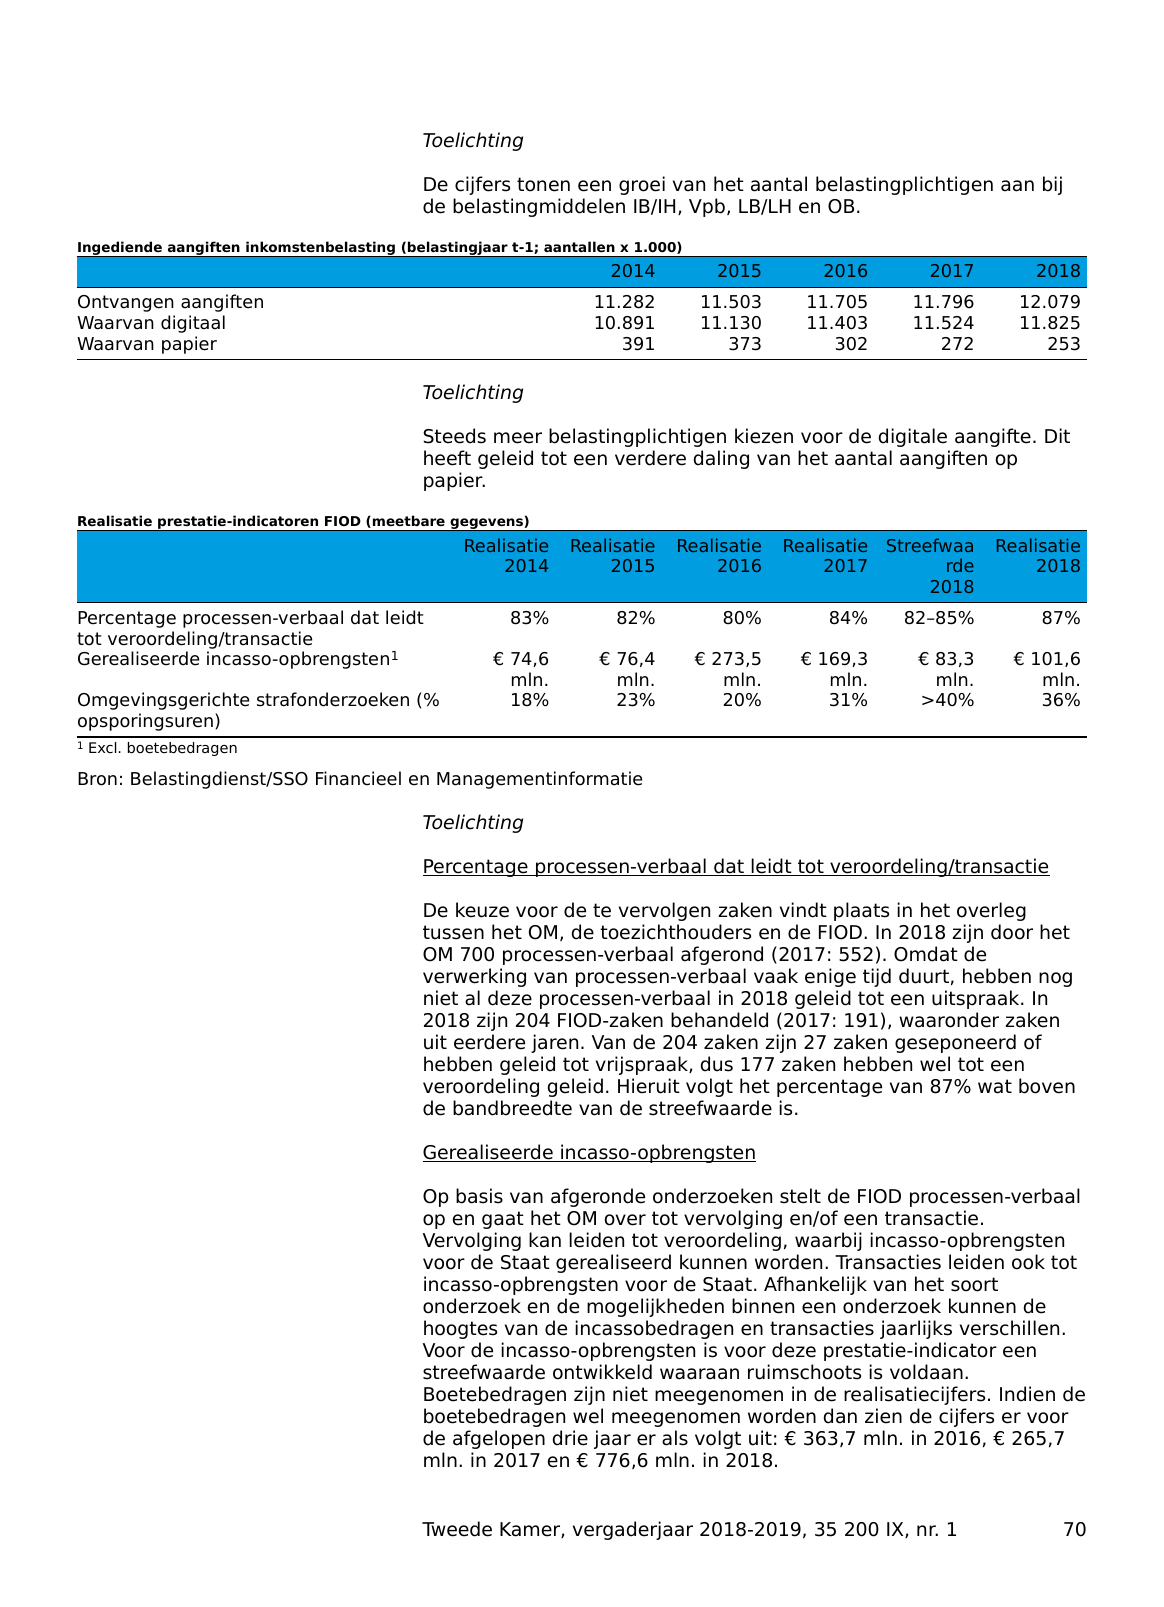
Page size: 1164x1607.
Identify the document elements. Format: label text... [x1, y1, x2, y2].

table_cell Streefwaarde 2018 [874, 531, 980, 602]
table_header Realisatie prestatie-indicatoren FIOD (meetbare gegevens) [77, 514, 1087, 530]
table_cell 11.503 [661, 288, 768, 313]
subtitle Toelichting [422, 382, 1087, 404]
text De keuze voor de te vervolgen zaken vindt plaats in het overleg tussen het OM, de toezichthouders en de FIOD. In 2018 zijn door het OM 700 processen-verbaal afgerond (2017: 552). Omdat de verwerking van processen-verbaal vaak enige tijd duurt, hebben nog niet al deze processen-verbaal in 2018 geleid tot een uitspraak. In 2018 zijn 204 FIOD-zaken behandeld (2017: 191), waaronder zaken uit eerdere jaren. Van de 204 zaken zijn 27 zaken geseponeerd of hebben geleid tot vrijspraak, dus 177 zaken hebben wel tot een veroordeling geleid. Hieruit volgt het percentage van 87% wat boven de bandbreedte van de streefwaarde is. [422, 900, 1087, 1120]
table_cell 2017 [874, 257, 980, 287]
table_cell Ontvangen aangiften [77, 288, 555, 313]
table_cell Percentage processen-verbaal dat leidt tot veroordeling/transactie [77, 603, 449, 649]
table_cell 80% [661, 603, 768, 649]
table_cell 2014 [555, 257, 661, 287]
table_cell 253 [980, 334, 1087, 359]
table_cell 11.796 [874, 288, 980, 313]
table_cell 11.524 [874, 313, 980, 334]
table_cell 83% [449, 603, 555, 649]
table_cell € 76,4 mln. [555, 649, 661, 690]
table_cell 36% [980, 690, 1087, 736]
table_cell 11.825 [980, 313, 1087, 334]
table_cell 11.403 [768, 313, 874, 334]
table_cell Gerealiseerde incasso-opbrengsten1 [77, 649, 449, 690]
table_cell € 101,6 mln. [980, 649, 1087, 690]
table_cell 302 [768, 334, 874, 359]
table_cell 12.079 [980, 288, 1087, 313]
subtitle Gerealiseerde incasso-opbrengsten [422, 1142, 1087, 1164]
table_cell 84% [768, 603, 874, 649]
table_cell Waarvan digitaal [77, 313, 555, 334]
table_cell € 83,3 mln. [874, 649, 980, 690]
table_cell Realisatie 2015 [555, 531, 661, 602]
table_cell 10.891 [555, 313, 661, 334]
text Op basis van afgeronde onderzoeken stelt de FIOD processen-verbaal op en gaat het OM over tot vervolging en/of een transactie. Vervolging kan leiden tot veroordeling, waarbij incasso-opbrengsten voor de Staat gerealiseerd kunnen worden. Transacties leiden ook tot incasso-opbrengsten voor de Staat. Afhankelijk van het soort onderzoek en de mogelijkheden binnen een onderzoek kunnen de hoogtes van de incassobedragen en transacties jaarlijks verschillen. Voor de incasso-opbrengsten is voor deze prestatie-indicator een streefwaarde ontwikkeld waaraan ruimschoots is voldaan. Boetebedragen zijn niet meegenomen in de realisatiecijfers. Indien de boetebedragen wel meegenomen worden dan zien de cijfers er voor de afgelopen drie jaar er als volgt uit: € 363,7 mln. in 2016, € 265,7 mln. in 2017 en € 776,6 mln. in 2018. [422, 1186, 1087, 1472]
table_cell 391 [555, 334, 661, 359]
subtitle Toelichting [422, 130, 1087, 152]
table_cell 2018 [980, 257, 1087, 287]
table_cell 18% [449, 690, 555, 736]
table_cell 373 [661, 334, 768, 359]
table_cell >40% [874, 690, 980, 736]
table_cell 2015 [661, 257, 768, 287]
table_cell € 74,6 mln. [449, 649, 555, 690]
table_cell 31% [768, 690, 874, 736]
table_cell Omgevingsgerichte strafonderzoeken (% opsporingsuren) [77, 690, 449, 736]
table_cell € 169,3 mln. [768, 649, 874, 690]
table_cell Realisatie 2018 [980, 531, 1087, 602]
table_cell 11.130 [661, 313, 768, 334]
table_cell 87% [980, 603, 1087, 649]
table_cell 82% [555, 603, 661, 649]
table_cell 11.705 [768, 288, 874, 313]
table_cell 272 [874, 334, 980, 359]
text Steeds meer belastingplichtigen kiezen voor de digitale aangifte. Dit heeft geleid tot een verdere daling van het aantal aangiften op papier. [422, 426, 1087, 492]
subtitle Percentage processen-verbaal dat leidt tot veroordeling/transactie [422, 856, 1087, 878]
table_cell € 273,5 mln. [661, 649, 768, 690]
table_cell 1 Excl. boetebedragen Bron: Belastingdienst/SSO Financieel en Managementinformatie [77, 738, 1087, 789]
table_cell [77, 531, 449, 602]
table_cell 20% [661, 690, 768, 736]
table_cell Realisatie 2014 [449, 531, 555, 602]
table_cell Realisatie 2016 [661, 531, 768, 602]
table_cell 2016 [768, 257, 874, 287]
table_cell 82–85% [874, 603, 980, 649]
table_cell 23% [555, 690, 661, 736]
table_cell Realisatie 2017 [768, 531, 874, 602]
text De cijfers tonen een groei van het aantal belastingplichtigen aan bij de belastingmiddelen IB/IH, Vpb, LB/LH en OB. [422, 174, 1087, 218]
table_cell 11.282 [555, 288, 661, 313]
table_cell Waarvan papier [77, 334, 555, 359]
table_cell [77, 257, 555, 287]
subtitle Toelichting [422, 812, 1087, 834]
table_header Ingediende aangiften inkomstenbelasting (belastingjaar t-1; aantallen x 1.000) [77, 240, 1087, 256]
